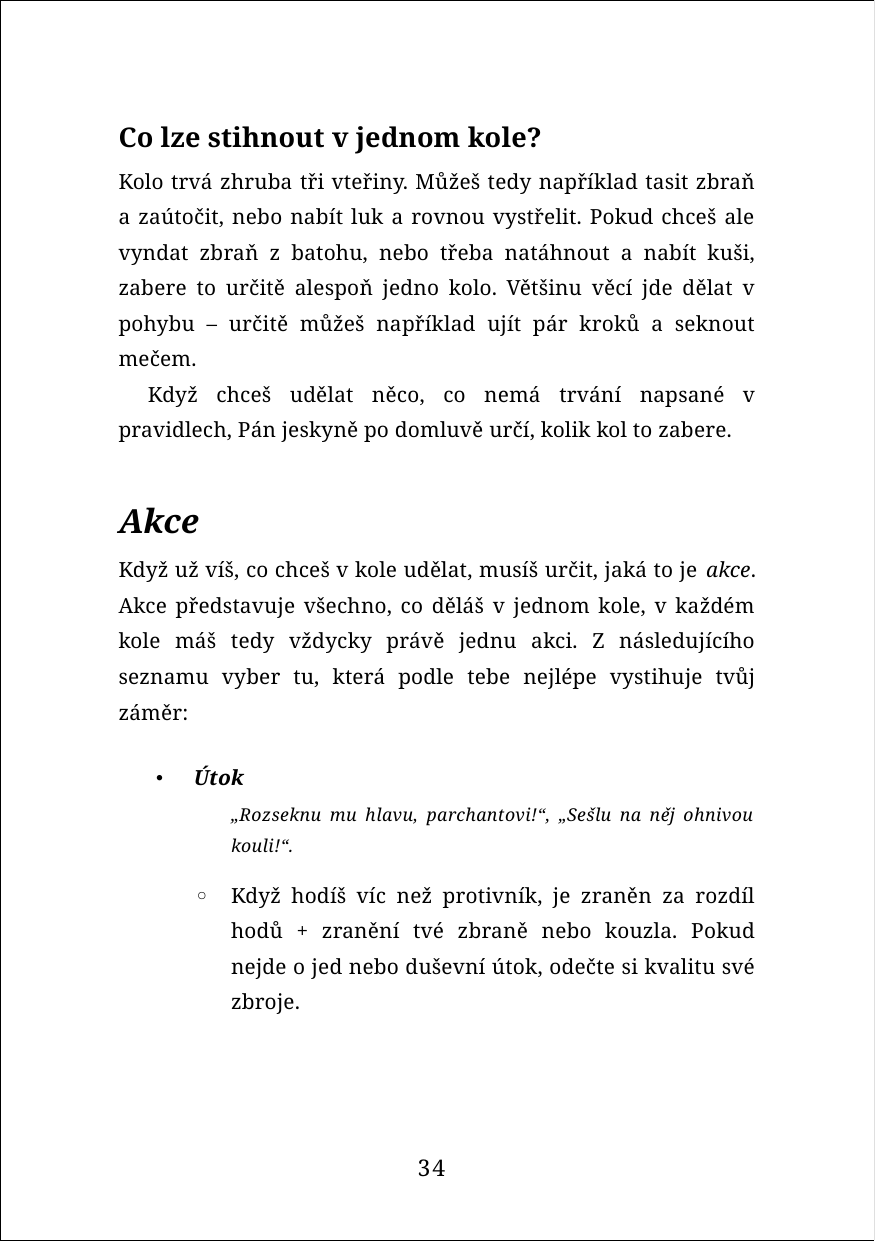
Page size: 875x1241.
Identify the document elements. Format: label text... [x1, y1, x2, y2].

list „Rozseknu mu hlavu, parchantovi!“, „Sešlu na něj ohnivou kouli!“. [193, 803, 756, 857]
subtitle Co lze stihnout v jednom kole? [118, 118, 756, 155]
text Kolo trvá zhruba tři vteřiny. Můžeš tedy například tasit zbraň a zaútočit, nebo nabít luk a rovnou vystřelit. Pokud chceš ale vyndat zbraň z batohu, nebo třeba natáhnout a nabít kuši, zabere to určitě alespoň jedno kolo. Většinu věcí jde dělat v pohybu – určitě můžeš například ujít pár kroků a seknout mečem. Když chceš udělat něco, co nemá trvání napsané v pravidlech, Pán jeskyně po domluvě určí, kolik kol to zabere. [118, 167, 756, 444]
subtitle Útok [156, 763, 756, 791]
text Když už víš, co chceš v kole udělat, musíš určit, jaká to je akce. Akce představuje všechno, co děláš v jednom kole, v každém kole máš tedy vždycky právě jednu akci. Z následujícího seznamu vyber tu, která podle tebe nejlépe vystihuje tvůj záměr: [118, 556, 756, 726]
subtitle Akce [118, 498, 756, 544]
list Když hodíš víc než protivník, je zraněn za rozdíl hodů + zranění tvé zbraně nebo kouzla. Pokud nejde o jed nebo duševní útok, odečte si kvalitu své zbroje. [193, 881, 756, 1016]
